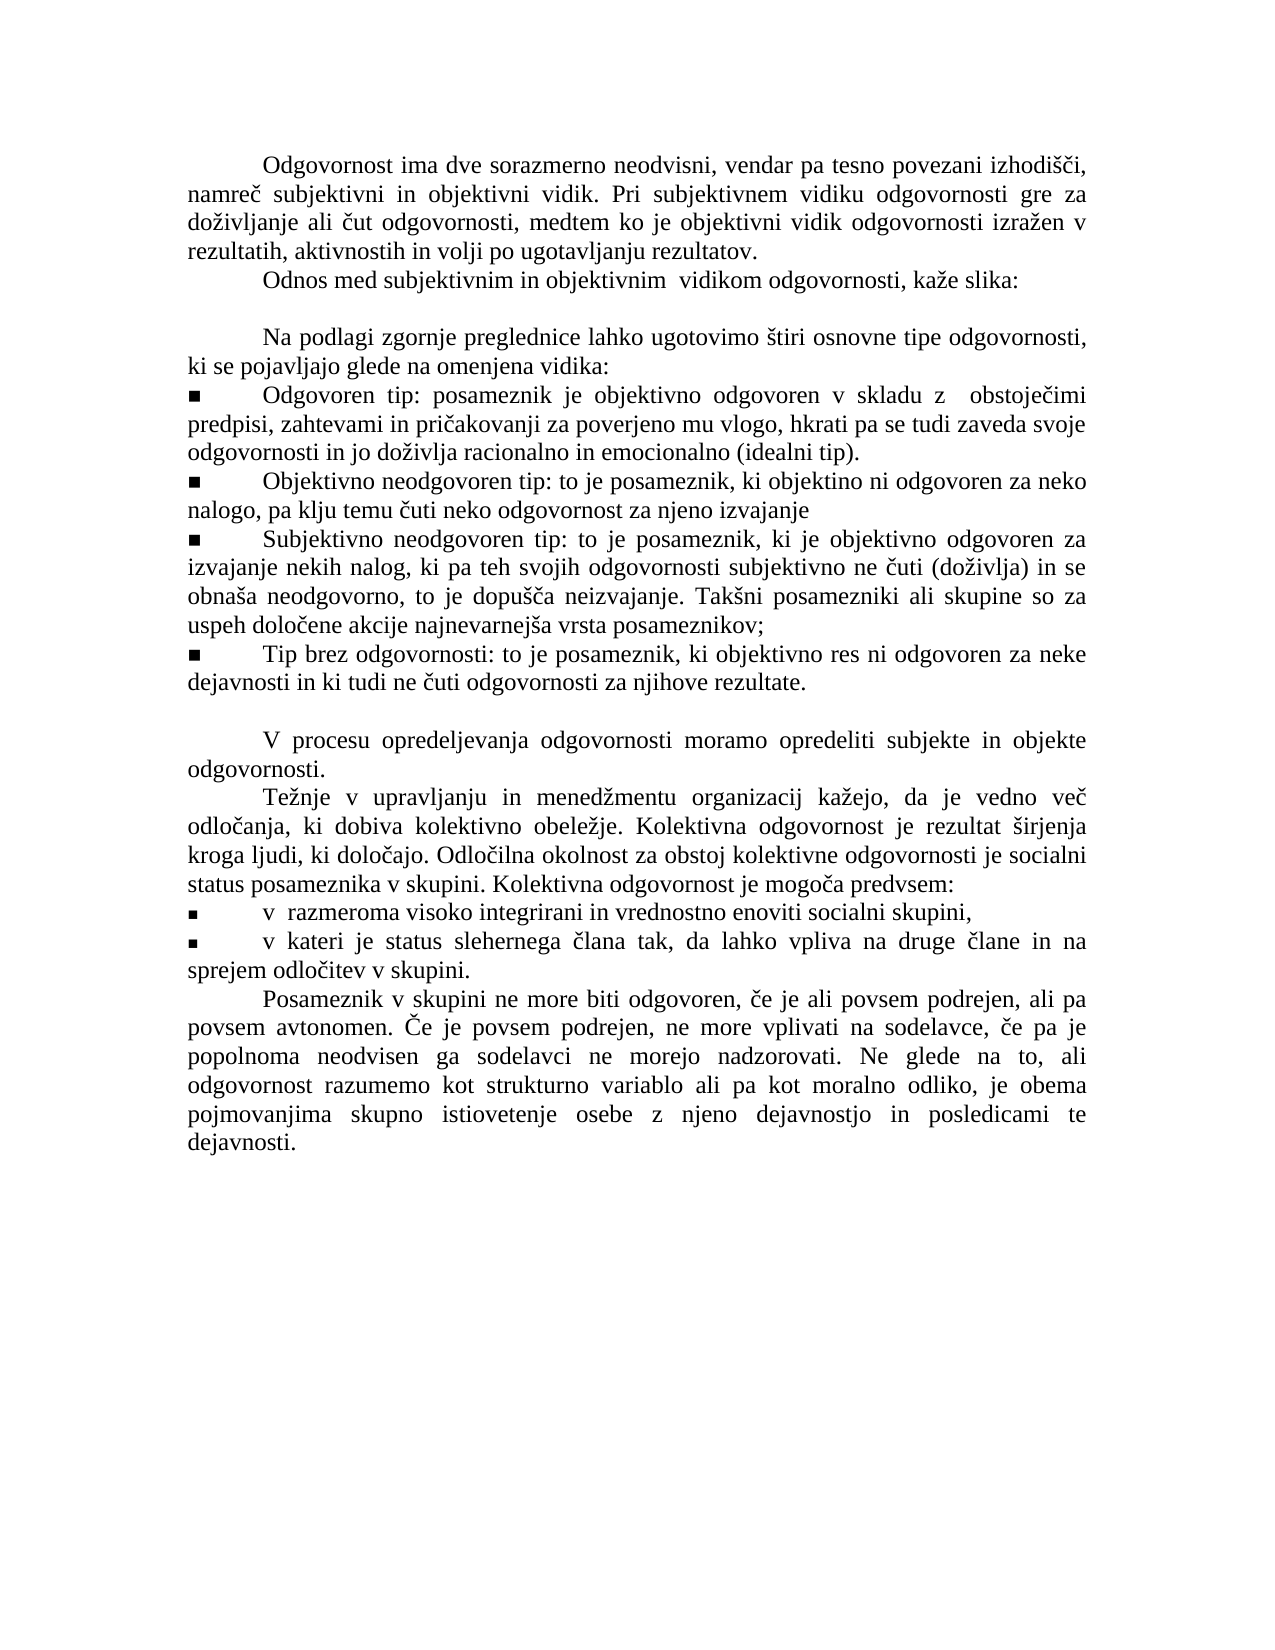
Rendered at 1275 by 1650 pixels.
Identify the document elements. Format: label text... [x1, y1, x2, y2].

text Odgovornost ima dve sorazmerno neodvisni, vendar pa tesno povezani izhodišči, namreč subjektivni in objektivni vidik. Pri subjektivnem vidiku odgovornosti gre za doživljanje ali čut odgovornosti, medtem ko je objektivni vidik odgovornosti izražen v rezultatih, aktivnostih in volji po ugotavljanju rezultatov. [187, 150, 1087, 265]
text Na podlagi zgornje preglednice lahko ugotovimo štiri osnovne tipe odgovornosti, ki se pojavljajo glede na omenjena vidika: [187, 322, 1087, 380]
list v razmeroma visoko integrirani in vrednostno enoviti socialni skupini, [187, 897, 1087, 926]
list Objektivno neodgovoren tip: to je posameznik, ki objektino ni odgovoren za neko nalogo, pa klju temu čuti neko odgovornost za njeno izvajanje [187, 466, 1087, 524]
list v kateri je status slehernega člana tak, da lahko vpliva na druge člane in na sprejem odločitev v skupini. [187, 926, 1087, 984]
list Subjektivno neodgovoren tip: to je posameznik, ki je objektivno odgovoren za izvajanje nekih nalog, ki pa teh svojih odgovornosti subjektivno ne čuti (doživlja) in se obnaša neodgovorno, to je dopušča neizvajanje. Takšni posamezniki ali skupine so za uspeh določene akcije najnevarnejša vrsta posameznikov; [187, 524, 1087, 639]
list Odgovoren tip: posameznik je objektivno odgovoren v skladu z obstoječimi predpisi, zahtevami in pričakovanji za poverjeno mu vlogo, hkrati pa se tudi zaveda svoje odgovornosti in jo doživlja racionalno in emocionalno (idealni tip). [187, 380, 1087, 466]
text Odnos med subjektivnim in objektivnim vidikom odgovornosti, kaže slika: [187, 265, 1087, 294]
text Težnje v upravljanju in menedžmentu organizacij kažejo, da je vedno več odločanja, ki dobiva kolektivno obeležje. Kolektivna odgovornost je rezultat širjenja kroga ljudi, ki določajo. Odločilna okolnost za obstoj kolektivne odgovornosti je socialni status posameznika v skupini. Kolektivna odgovornost je mogoča predvsem: [187, 782, 1087, 897]
text V procesu opredeljevanja odgovornosti moramo opredeliti subjekte in objekte odgovornosti. [187, 725, 1087, 782]
text Posameznik v skupini ne more biti odgovoren, če je ali povsem podrejen, ali pa povsem avtonomen. Če je povsem podrejen, ne more vplivati na sodelavce, če pa je popolnoma neodvisen ga sodelavci ne morejo nadzorovati. Ne glede na to, ali odgovornost razumemo kot strukturno variablo ali pa kot moralno odliko, je obema pojmovanjima skupno istiovetenje osebe z njeno dejavnostjo in posledicami te dejavnosti. [187, 984, 1087, 1156]
list Tip brez odgovornosti: to je posameznik, ki objektivno res ni odgovoren za neke dejavnosti in ki tudi ne čuti odgovornosti za njihove rezultate. [187, 639, 1087, 696]
